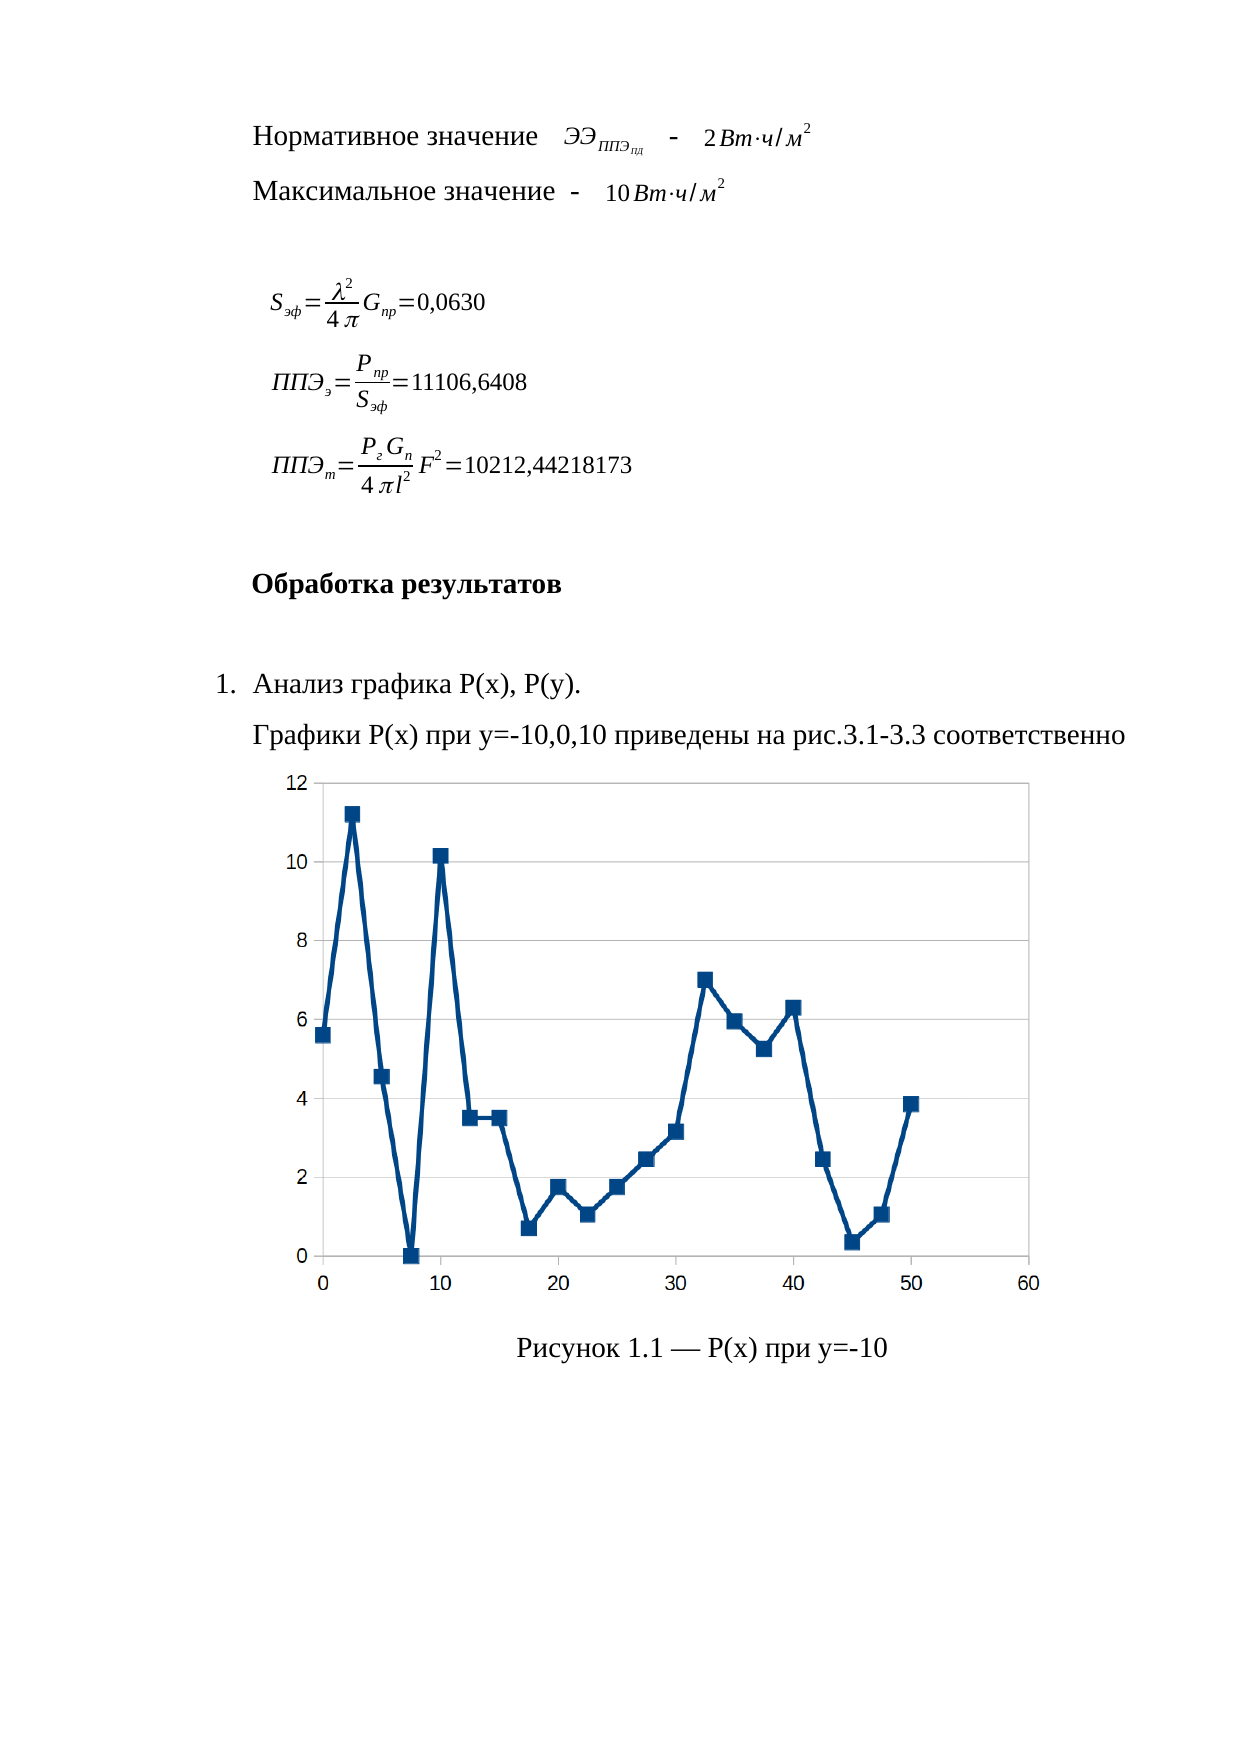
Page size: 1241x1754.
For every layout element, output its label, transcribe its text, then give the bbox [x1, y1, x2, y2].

list Нормативное значение - [215, 118, 1152, 157]
list Максимальное значение - [215, 173, 1152, 207]
list Анализ графика Р(х), Р(у). [215, 666, 1152, 700]
text Обработка результатов [177, 566, 1152, 599]
list Рисунок 1.1 — P(x) при y=-10 [215, 1297, 1152, 1363]
list Графики P(x) при у=-10,0,10 приведены на рис.3.1-3.3 соответственно [215, 717, 1152, 750]
picture [281, 767, 1048, 1297]
